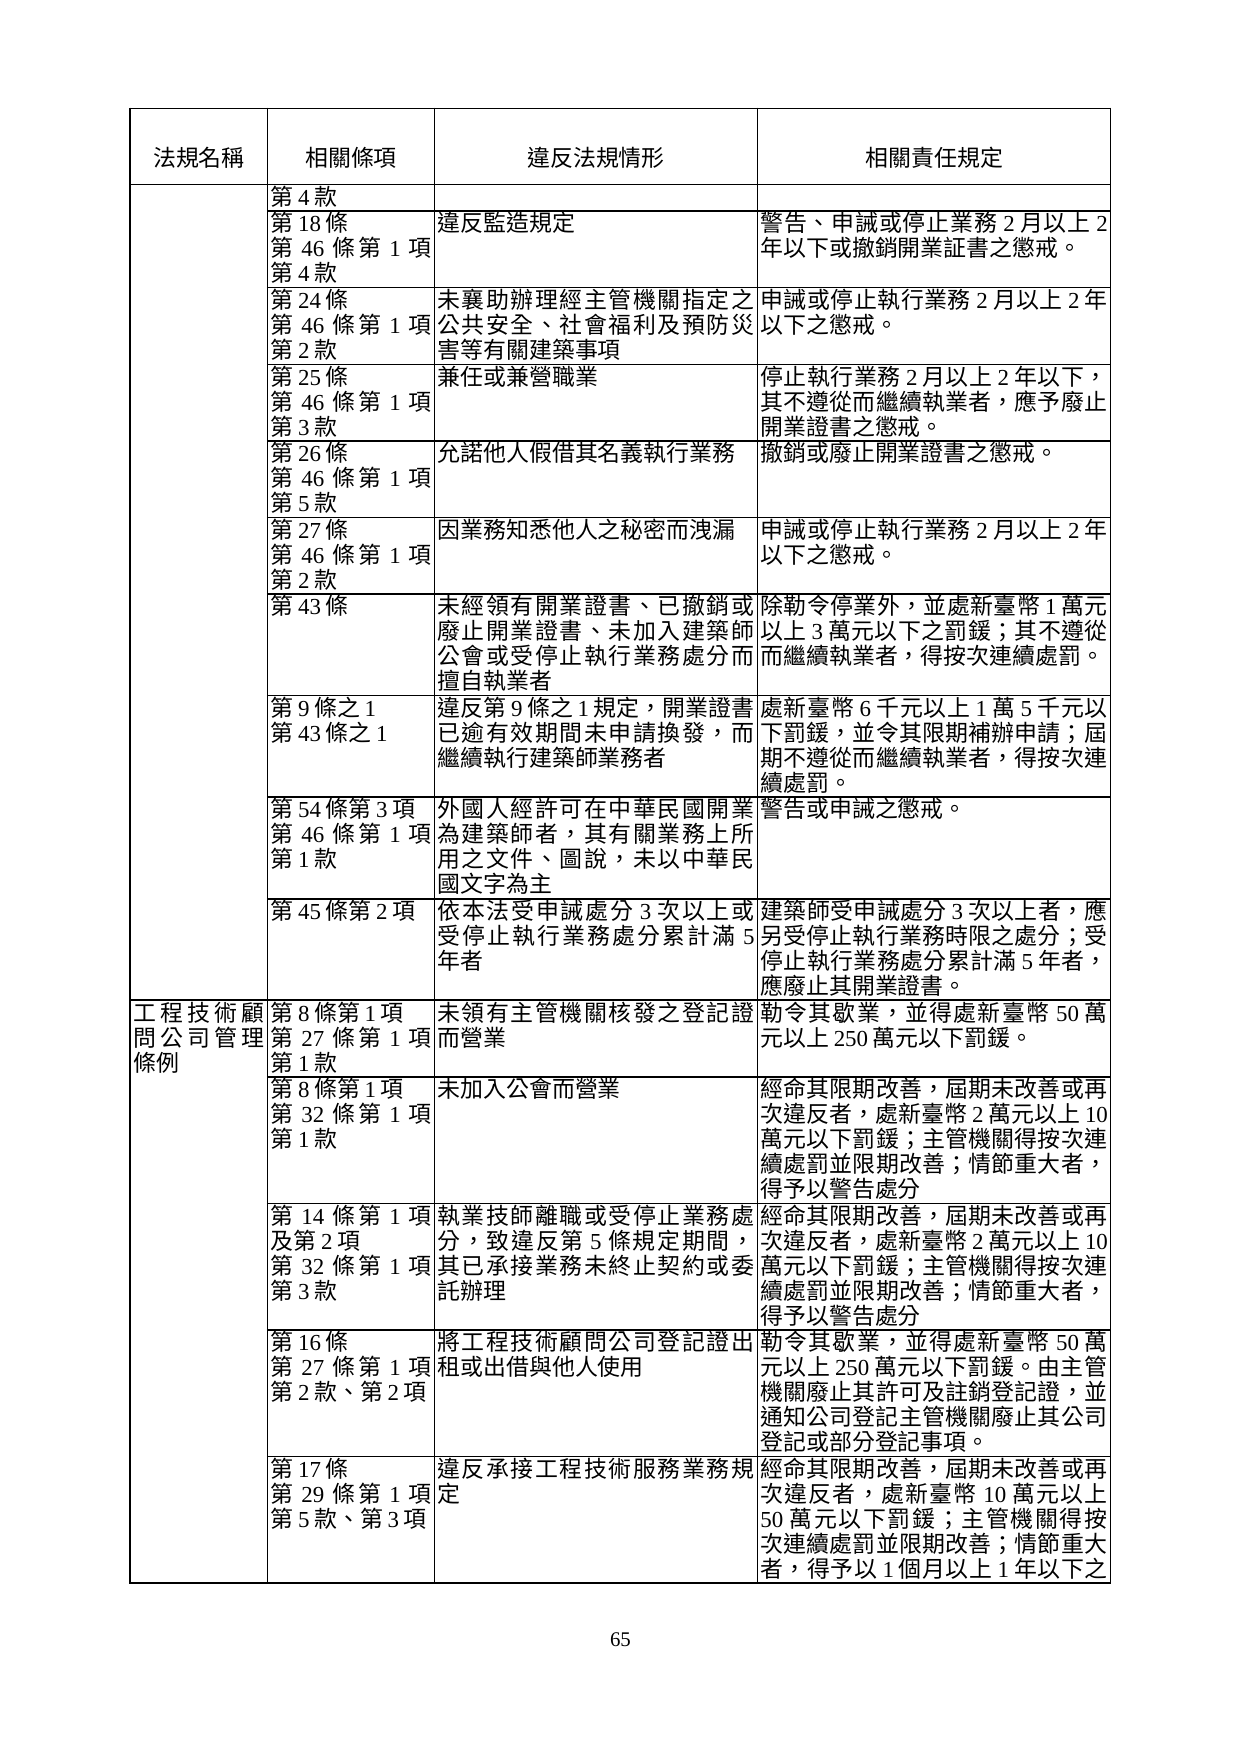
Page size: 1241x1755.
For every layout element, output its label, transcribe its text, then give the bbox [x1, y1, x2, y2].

table_cell 違反承接工程技術服務業務規定 [435, 1457, 757, 1582]
table_header 相關條項 [268, 109, 434, 184]
table_cell 停止執行業務2月以上2年以下，其不遵從而繼續執業者，應予廢止開業證書之懲戒。 [758, 365, 1110, 440]
table_cell 第16條 第27條第1項第2款、第2項 [268, 1331, 434, 1456]
table_cell 第45條第2項 [268, 900, 434, 999]
table_cell 經命其限期改善，屆期未改善或再次違反者，處新臺幣2萬元以上10萬元以下罰鍰；主管機關得按次連續處罰並限期改善；情節重大者，得予以警告處分 [758, 1078, 1110, 1202]
table_cell 工程技術顧問公司管理條例 [131, 1001, 267, 1582]
table_cell 第8條第1項 第27條第1項第1款 [268, 1001, 434, 1076]
table_cell 違反監造規定 [435, 212, 757, 287]
table_cell 未經領有開業證書、已撤銷或廢止開業證書、未加入建築師公會或受停止執行業務處分而擅自執業者 [435, 595, 757, 695]
table_cell 第17條 第29條第1項第5款、第3項 [268, 1457, 434, 1582]
table_cell 第18條 第46條第1項第4款 [268, 212, 434, 287]
table_cell 第8條第1項 第32條第1項第1款 [268, 1078, 434, 1202]
table_cell 將工程技術顧問公司登記證出租或出借與他人使用 [435, 1331, 757, 1456]
table_cell [435, 185, 757, 210]
table_cell 未襄助辦理經主管機關指定之公共安全、社會福利及預防災害等有關建築事項 [435, 288, 757, 363]
table_cell 第14條第1項及第2項 第32條第1項第3款 [268, 1204, 434, 1329]
table_cell 第43條 [268, 595, 434, 695]
table_cell 未領有主管機關核發之登記證而營業 [435, 1001, 757, 1076]
table_cell [131, 185, 267, 999]
table_cell 建築師受申誡處分3次以上者，應另受停止執行業務時限之處分；受停止執行業務處分累計滿5年者，應廢止其開業證書。 [758, 900, 1110, 999]
table_header 法規名稱 [131, 109, 267, 184]
table_cell 第24條 第46條第1項第2款 [268, 288, 434, 363]
table_cell 依本法受申誡處分3次以上或受停止執行業務處分累計滿5年者 [435, 900, 757, 999]
table_cell 兼任或兼營職業 [435, 365, 757, 440]
table_cell 第4款 [268, 185, 434, 210]
table_cell 經命其限期改善，屆期未改善或再次違反者，處新臺幣2萬元以上10萬元以下罰鍰；主管機關得按次連續處罰並限期改善；情節重大者，得予以警告處分 [758, 1204, 1110, 1329]
table_header 違反法規情形 [435, 109, 757, 184]
table_cell 勒令其歇業，並得處新臺幣50萬元以上250萬元以下罰鍰。由主管機關廢止其許可及註銷登記證，並通知公司登記主管機關廢止其公司登記或部分登記事項。 [758, 1331, 1110, 1456]
table_cell 第27條 第46條第1項第2款 [268, 518, 434, 593]
table_cell 第9條之1 第43條之1 [268, 696, 434, 796]
table_cell 除勒令停業外，並處新臺幣1萬元以上3萬元以下之罰鍰；其不遵從而繼續執業者，得按次連續處罰。 [758, 595, 1110, 695]
table_cell 未加入公會而營業 [435, 1078, 757, 1202]
table_cell 第26條 第46條第1項第5款 [268, 442, 434, 517]
table_cell 外國人經許可在中華民國開業為建築師者，其有關業務上所用之文件、圖說，未以中華民國文字為主 [435, 798, 757, 898]
table_cell 警告或申誡之懲戒。 [758, 798, 1110, 898]
table_cell [758, 185, 1110, 210]
table_cell 警告、申誡或停止業務2月以上2年以下或撤銷開業証書之懲戒。 [758, 212, 1110, 287]
table_cell 撤銷或廢止開業證書之懲戒。 [758, 442, 1110, 517]
table_cell 第25條 第46條第1項第3款 [268, 365, 434, 440]
table_header 相關責任規定 [758, 109, 1110, 184]
table_cell 申誡或停止執行業務2月以上2年以下之懲戒。 [758, 518, 1110, 593]
table_cell 因業務知悉他人之秘密而洩漏 [435, 518, 757, 593]
table_cell 經命其限期改善，屆期未改善或再次違反者，處新臺幣10萬元以上50萬元以下罰鍰；主管機關得按次連續處罰並限期改善；情節重大者，得予以1個月以上1年以下之 [758, 1457, 1110, 1582]
table_cell 執業技師離職或受停止業務處分，致違反第5條規定期間，其已承接業務未終止契約或委託辦理 [435, 1204, 757, 1329]
table_cell 處新臺幣6千元以上1萬5千元以下罰鍰，並令其限期補辦申請；屆期不遵從而繼續執業者，得按次連續處罰。 [758, 696, 1110, 796]
table_cell 申誡或停止執行業務2月以上2年以下之懲戒。 [758, 288, 1110, 363]
table_cell 違反第9條之1規定，開業證書已逾有效期間未申請換發，而繼續執行建築師業務者 [435, 696, 757, 796]
table_cell 勒令其歇業，並得處新臺幣50萬元以上250萬元以下罰鍰。 [758, 1001, 1110, 1076]
table_cell 允諾他人假借其名義執行業務 [435, 442, 757, 517]
table_cell 第54條第3項 第46條第1項第1款 [268, 798, 434, 898]
